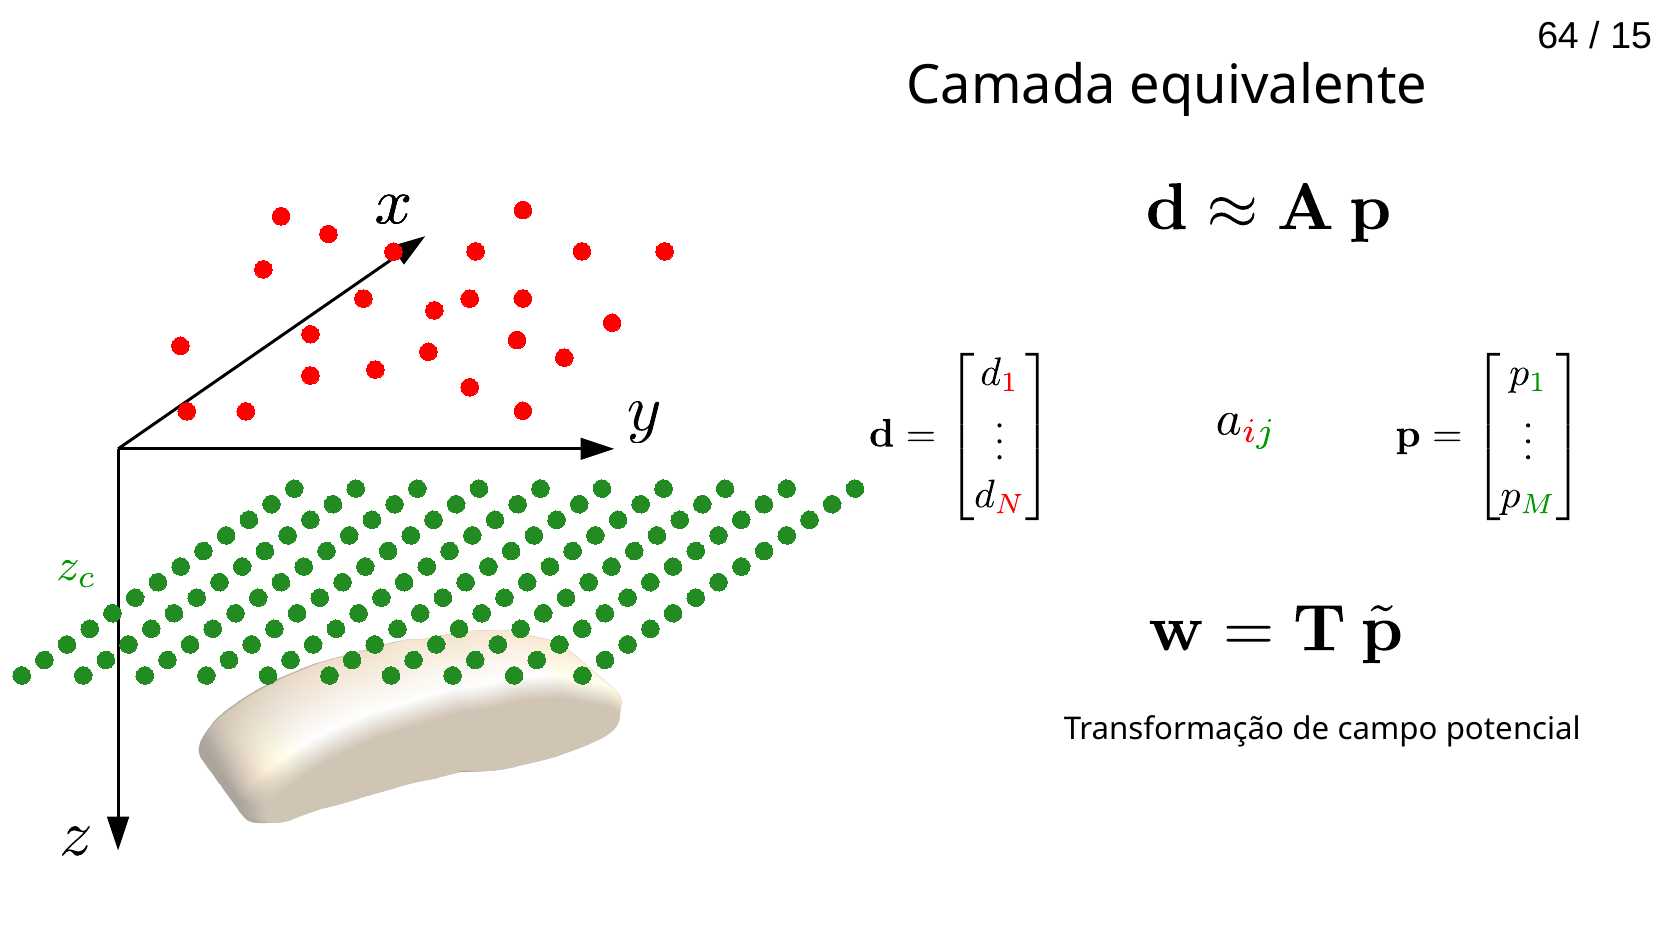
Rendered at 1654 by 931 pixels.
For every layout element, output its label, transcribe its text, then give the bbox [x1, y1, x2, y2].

text_box [755, 542, 773, 560]
text_box [525, 526, 543, 545]
text_box [732, 557, 751, 576]
picture [867, 351, 1054, 522]
picture [374, 194, 413, 224]
text_box [272, 573, 290, 592]
text_box [366, 360, 385, 379]
text_box [709, 526, 728, 545]
text_box [417, 557, 436, 576]
text_box [495, 588, 514, 607]
text_box [171, 557, 190, 576]
text_box [625, 542, 644, 560]
text_box [324, 495, 342, 514]
text_box [466, 651, 485, 669]
text_box [424, 510, 443, 529]
text_box [301, 325, 320, 344]
text_box [531, 479, 550, 498]
text_box [281, 651, 300, 669]
text_box [654, 479, 673, 498]
text_box [262, 495, 281, 514]
text_box [320, 666, 339, 685]
text_box [249, 588, 268, 607]
text_box [456, 573, 475, 592]
text_box [425, 301, 444, 320]
picture [59, 826, 93, 856]
text_box [388, 619, 407, 638]
text_box [463, 526, 482, 545]
text_box [181, 635, 199, 654]
text_box [511, 619, 530, 638]
text_box [301, 366, 320, 385]
text_box [777, 526, 796, 545]
text_box [165, 604, 183, 623]
text_box [450, 619, 468, 638]
text_box [126, 588, 145, 607]
text_box [563, 542, 582, 560]
text_box [265, 619, 284, 638]
text_box [301, 510, 320, 529]
text_box [664, 557, 682, 576]
text_box [518, 573, 537, 592]
text_box [555, 348, 574, 367]
text_box [846, 479, 864, 498]
text_box [58, 635, 76, 654]
text_box [240, 510, 258, 529]
text_box [777, 479, 796, 498]
text_box [319, 225, 338, 243]
text_box [573, 242, 591, 261]
text_box [823, 495, 842, 514]
text_box [434, 588, 452, 607]
text_box [259, 666, 277, 685]
text_box [570, 495, 589, 514]
text_box [194, 542, 213, 560]
text_box [602, 557, 621, 576]
text_box [541, 557, 559, 576]
text_box [343, 651, 361, 669]
text_box [440, 542, 459, 560]
text_box [80, 619, 99, 638]
text_box [177, 402, 196, 421]
text_box [404, 651, 423, 669]
text_box [550, 635, 569, 654]
text_box [365, 635, 384, 654]
text_box [411, 604, 430, 623]
text_box [285, 479, 304, 498]
text_box [372, 588, 391, 607]
text_box [340, 526, 359, 545]
text_box [288, 604, 306, 623]
text_box [310, 588, 329, 607]
text_box [256, 542, 274, 560]
text_box [171, 336, 190, 355]
text_box [408, 479, 427, 498]
text_box [74, 666, 93, 685]
text_box [363, 510, 381, 529]
text_box [466, 242, 485, 261]
text_box [203, 619, 222, 638]
text_box [384, 242, 403, 261]
text_box [354, 289, 373, 308]
text_box [505, 666, 523, 685]
text_box [210, 573, 229, 592]
text_box [427, 635, 446, 654]
text_box [547, 510, 566, 529]
text_box [470, 479, 488, 498]
picture [1393, 351, 1584, 522]
text_box [603, 313, 621, 332]
text_box [317, 542, 336, 560]
text_box [12, 666, 31, 685]
text_box [508, 495, 527, 514]
text_box Camada equivalente [891, 37, 1616, 113]
text_box [655, 242, 674, 261]
text_box [294, 557, 313, 576]
text_box [670, 510, 689, 529]
text_box [460, 378, 479, 397]
text_box [304, 635, 323, 654]
text_box [220, 651, 238, 669]
text_box [272, 207, 290, 226]
text_box [187, 588, 206, 607]
text_box [197, 666, 216, 685]
text_box [686, 588, 705, 607]
text_box [488, 635, 507, 654]
text_box [479, 557, 498, 576]
text_box [401, 526, 420, 545]
text_box [242, 635, 261, 654]
text_box Transformação de campo potencial [1048, 698, 1580, 749]
text_box [356, 557, 375, 576]
text_box [254, 260, 273, 279]
text_box [472, 604, 491, 623]
text_box [693, 495, 712, 514]
text_box [333, 573, 352, 592]
text_box [135, 666, 154, 685]
text_box [648, 526, 666, 545]
text_box [641, 573, 660, 592]
picture [1145, 602, 1406, 666]
text_box [755, 495, 773, 514]
picture [56, 560, 95, 588]
picture [1215, 413, 1275, 449]
text_box [596, 651, 614, 669]
text_box [443, 666, 462, 685]
text_box [595, 604, 614, 623]
text_box [349, 604, 368, 623]
text_box [278, 526, 297, 545]
text_box [618, 635, 637, 654]
text_box [593, 479, 611, 498]
text_box [664, 604, 682, 623]
text_box [513, 289, 532, 308]
text_box [119, 635, 138, 654]
text_box [573, 666, 592, 685]
picture [1145, 183, 1392, 242]
text_box [35, 651, 54, 669]
picture [626, 401, 662, 443]
text_box [514, 401, 532, 420]
text_box [97, 651, 115, 669]
text_box [557, 588, 575, 607]
text_box [142, 619, 161, 638]
text_box [226, 604, 245, 623]
text_box [732, 510, 751, 529]
text_box [527, 651, 546, 669]
text_box [460, 289, 479, 308]
text_box [609, 510, 627, 529]
text_box [586, 526, 605, 545]
text_box [379, 542, 397, 560]
text_box [236, 402, 255, 421]
text_box [103, 604, 122, 623]
text_box [573, 619, 592, 638]
text_box [149, 573, 167, 592]
text_box [419, 342, 438, 361]
text_box [385, 495, 404, 514]
text_box [447, 495, 466, 514]
text_box [158, 651, 177, 669]
text_box [395, 573, 413, 592]
text_box [217, 526, 235, 545]
text_box [800, 510, 819, 529]
text_box [641, 619, 660, 638]
text_box [502, 542, 520, 560]
text_box [327, 619, 345, 638]
text_box [618, 588, 637, 607]
text_box [508, 331, 526, 349]
text_box [382, 666, 400, 685]
text_box [709, 573, 728, 592]
text_box <number> / 151 [1458, 0, 1654, 71]
text_box [486, 510, 504, 529]
text_box [579, 573, 598, 592]
text_box [716, 479, 734, 498]
text_box [233, 557, 252, 576]
text_box [631, 495, 650, 514]
text_box [514, 201, 532, 219]
text_box [534, 604, 553, 623]
text_box [346, 479, 365, 498]
text_box [686, 542, 705, 560]
